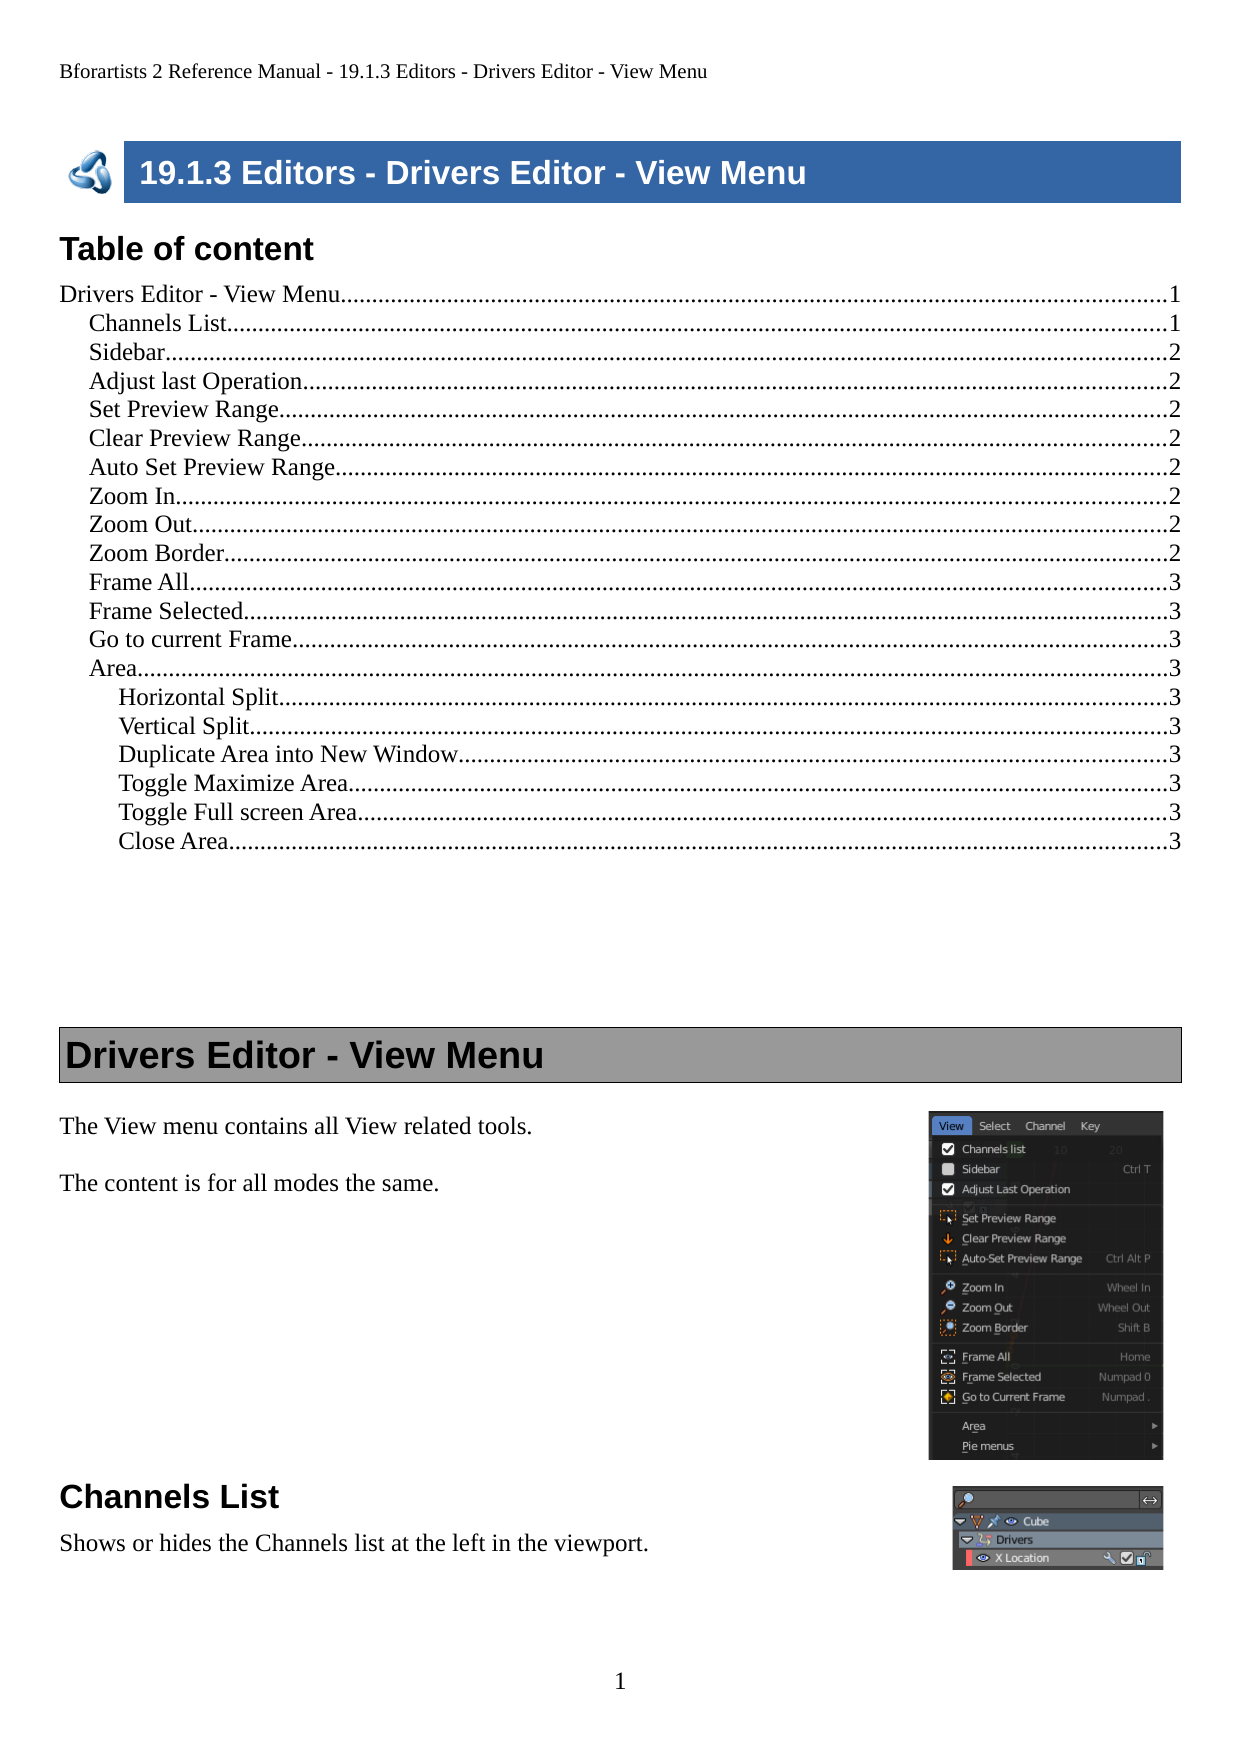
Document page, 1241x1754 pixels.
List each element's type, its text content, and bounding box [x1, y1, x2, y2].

text Toggle Maximize Area 3 [118, 768, 1181, 797]
text Area 3 [88, 653, 1181, 682]
subtitle Channels List [59, 1477, 1181, 1516]
text Frame Selected 3 [88, 596, 1181, 624]
text Toggle Full screen Area 3 [118, 797, 1181, 826]
table_header 19.1.3 Editors - Drivers Editor - View Menu [124, 141, 1181, 203]
picture [65, 147, 114, 197]
text Close Area 3 [118, 826, 1181, 854]
table_header Drivers Editor - View Menu [60, 1028, 1181, 1082]
picture [928, 1111, 1164, 1460]
text Clear Preview Range 2 [88, 423, 1181, 452]
text Channels List 1 [88, 308, 1181, 337]
text Set Preview Range 2 [88, 394, 1181, 423]
text Zoom In 2 [88, 481, 1181, 509]
text Vertical Split 3 [118, 711, 1181, 739]
text Horizontal Split 3 [118, 682, 1181, 711]
text Go to current Frame 3 [88, 624, 1181, 653]
text Shows or hides the Channels list at the left in the viewport. [59, 1528, 952, 1557]
text Duplicate Area into New Window 3 [118, 739, 1181, 768]
text Zoom Out 2 [88, 509, 1181, 538]
text Sidebar 2 [88, 337, 1181, 366]
picture [952, 1486, 1164, 1570]
text Adjust last Operation 2 [88, 366, 1181, 394]
text Auto Set Preview Range 2 [88, 452, 1181, 481]
text The View menu contains all View related tools. [59, 1111, 928, 1140]
text The content is for all modes the same. [59, 1168, 928, 1197]
table_header [59, 141, 124, 203]
text Drivers Editor - View Menu 1 [59, 279, 1181, 308]
subtitle Table of content [59, 228, 1181, 267]
text Frame All 3 [88, 567, 1181, 596]
text Zoom Border 2 [88, 538, 1181, 567]
